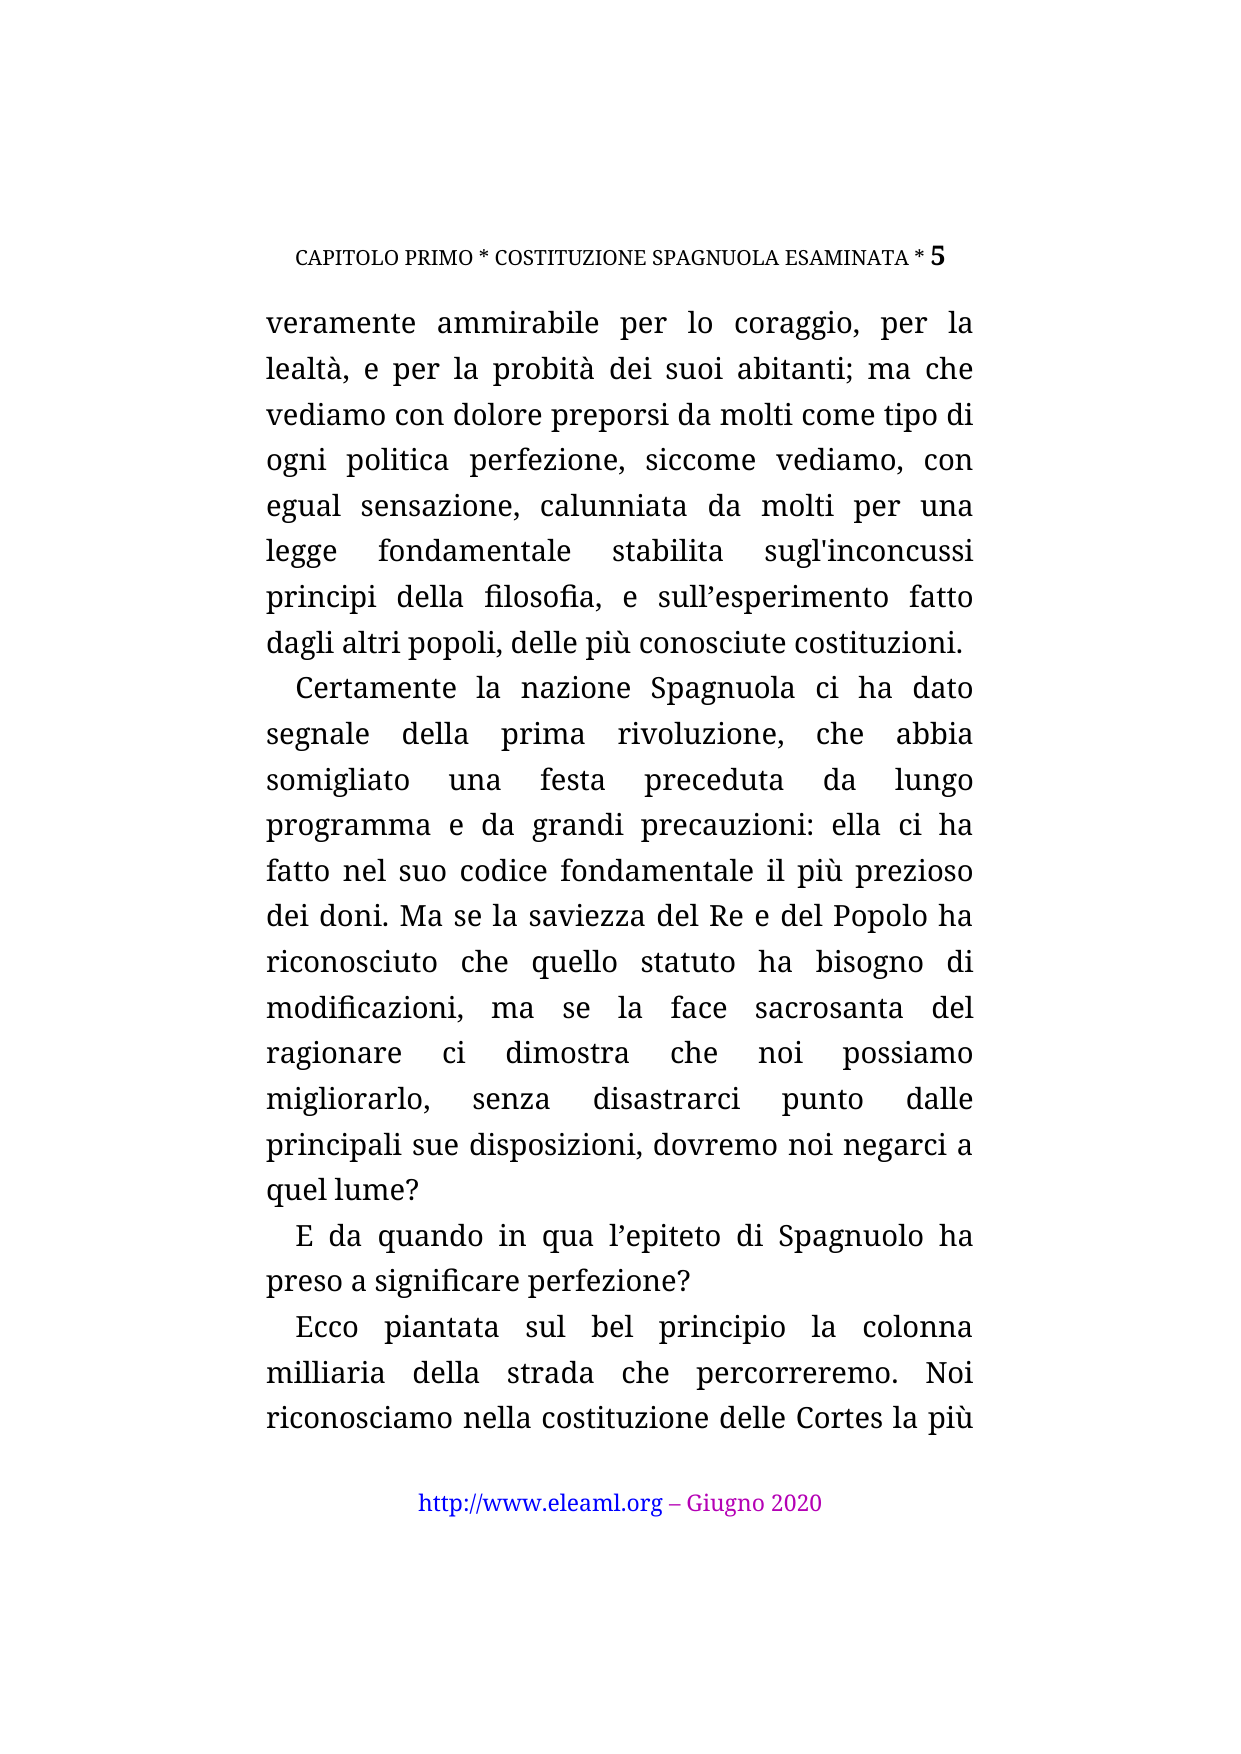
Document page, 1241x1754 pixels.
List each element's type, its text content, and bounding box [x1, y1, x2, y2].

text Ecco piantata sul bel principio la colonna milliaria della strada che percorreremo. Noi riconosciamo nella costituzione delle Cortes la più [266, 1306, 974, 1437]
text E da quando in qua l’epiteto di Spagnuolo ha preso a significare perfezione? [266, 1215, 974, 1300]
text Certamente la nazione Spagnuola ci ha dato segnale della prima rivoluzione, che abbia somigliato una festa preceduta da lungo programma e da grandi precauzioni: ella ci ha fatto nel suo codice fondamentale il più prezioso dei doni. Ma se la saviezza del Re e del Popolo ha riconosciuto che quello statuto ha bisogno di modificazioni, ma se la face sacrosanta del ragionare ci dimostra che noi possiamo migliorarlo, senza disastrarci punto dalle principali sue disposizioni, dovremo noi negarci a quel lume? [266, 668, 974, 1209]
text veramente ammirabile per lo coraggio, per la lealtà, e per la probità dei suoi abitanti; ma che vediamo con dolore preporsi da molti come tipo di ogni politica perfezione, siccome vediamo, con egual sensazione, calunniata da molti per una legge fondamentale stabilita sugl'inconcussi principi della filosofia, e sull’esperimento fatto dagli altri popoli, delle più conosciute costituzioni. [266, 303, 974, 662]
